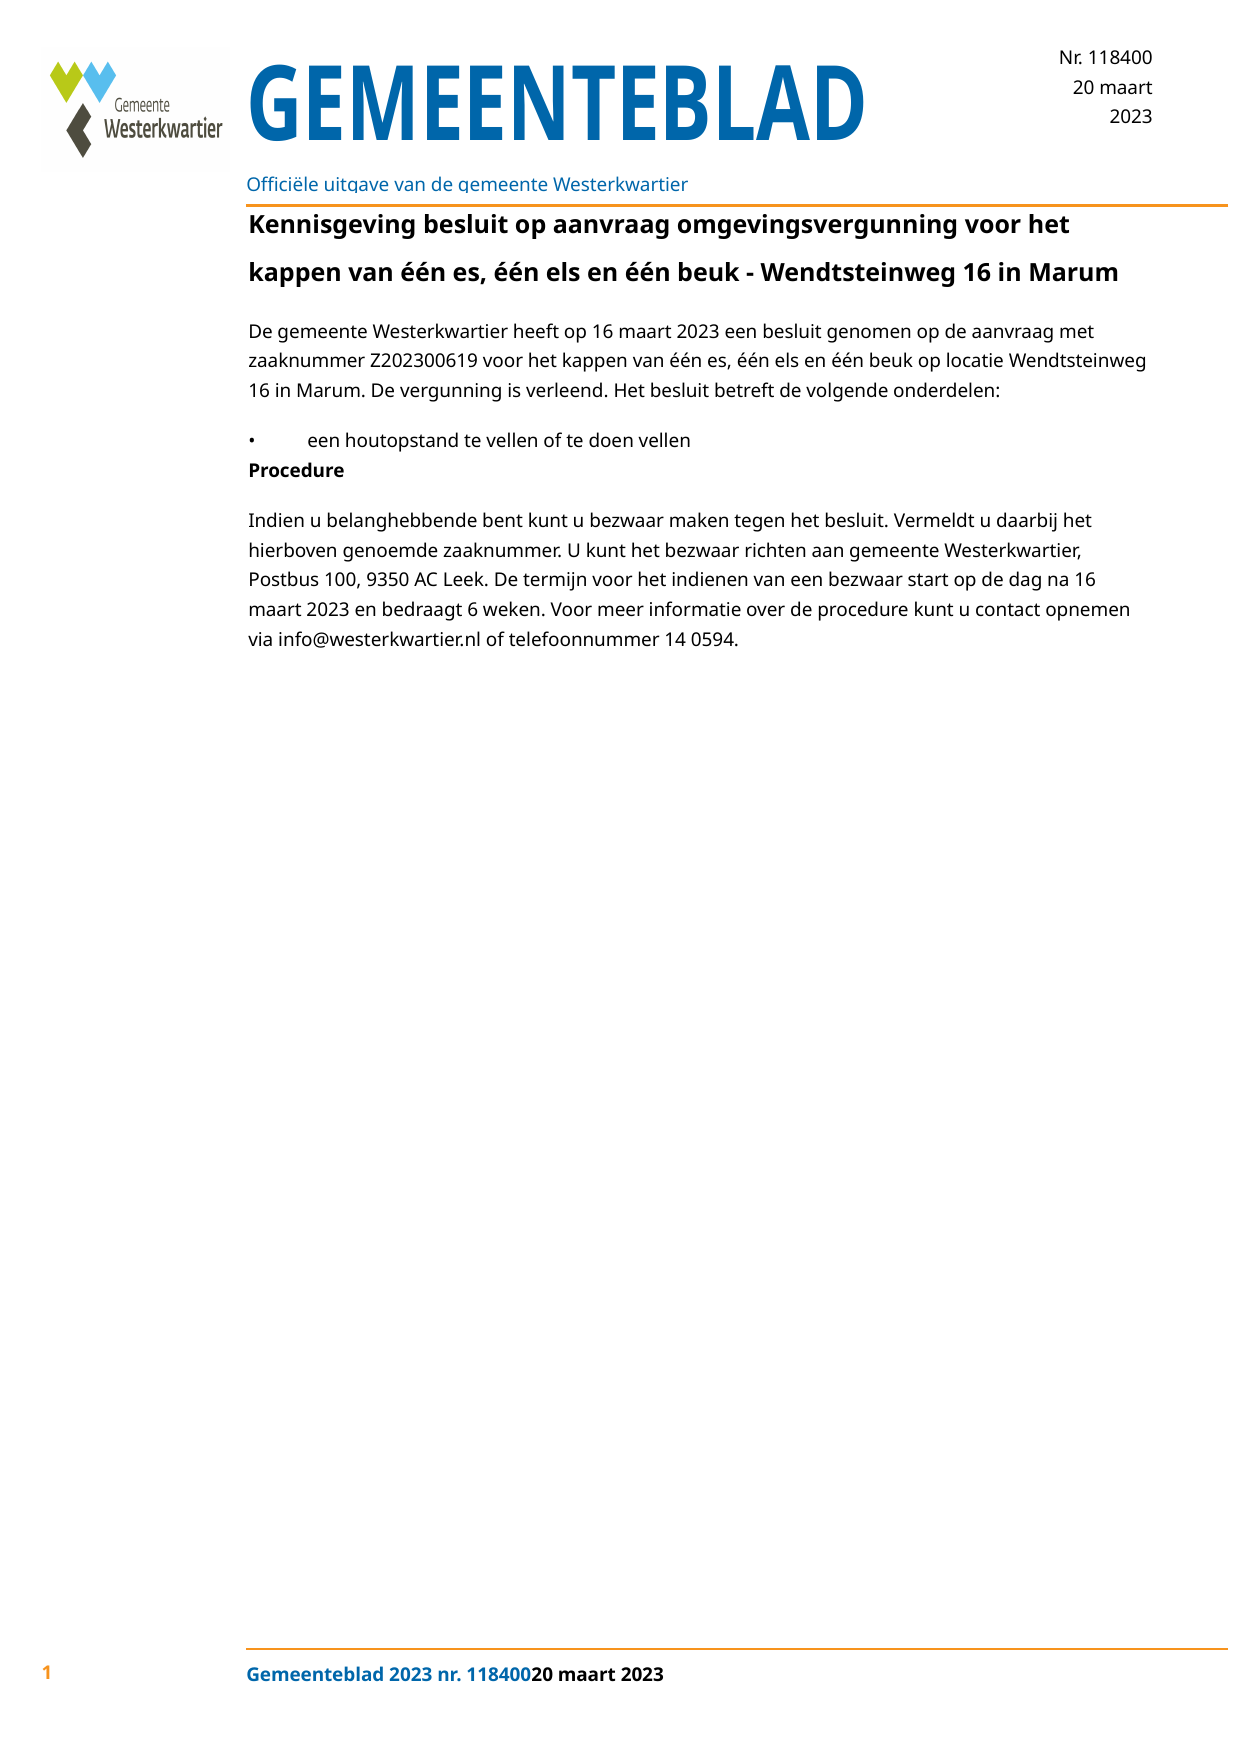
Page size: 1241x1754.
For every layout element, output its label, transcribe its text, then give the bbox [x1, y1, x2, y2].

text Procedure [248, 457, 1152, 483]
text De gemeente Westerkwartier heeft op 16 maart 2023 een besluit genomen op de aanvraag met zaaknummer Z202300619 voor het kappen van één es, één els en één beuk op locatie Wendtsteinweg 16 in Marum. De vergunning is verleend. Het besluit betreft de volgende onderdelen: [248, 318, 1152, 403]
text Indien u belanghebbende bent kunt u bezwaar maken tegen het besluit. Vermeldt u daarbij het hierboven genoemde zaaknummer. U kunt het bezwaar richten aan gemeente Westerkwartier, Postbus 100, 9350 AC Leek. De termijn voor het indienen van een bezwaar start op de dag na 16 maart 2023 en bedraagt 6 weken. Voor meer informatie over de procedure kunt u contact opnemen via info@westerkwartier.nl of telefoonnummer 14 0594. [248, 507, 1152, 652]
picture [41, 47, 231, 172]
list een houtopstand te vellen of te doen vellen [248, 427, 1152, 453]
text Kennisgeving besluit op aanvraag omgevingsvergunning voor het kappen van één es, één els en één beuk - Wendtsteinweg 16 in Marum [248, 207, 1152, 288]
